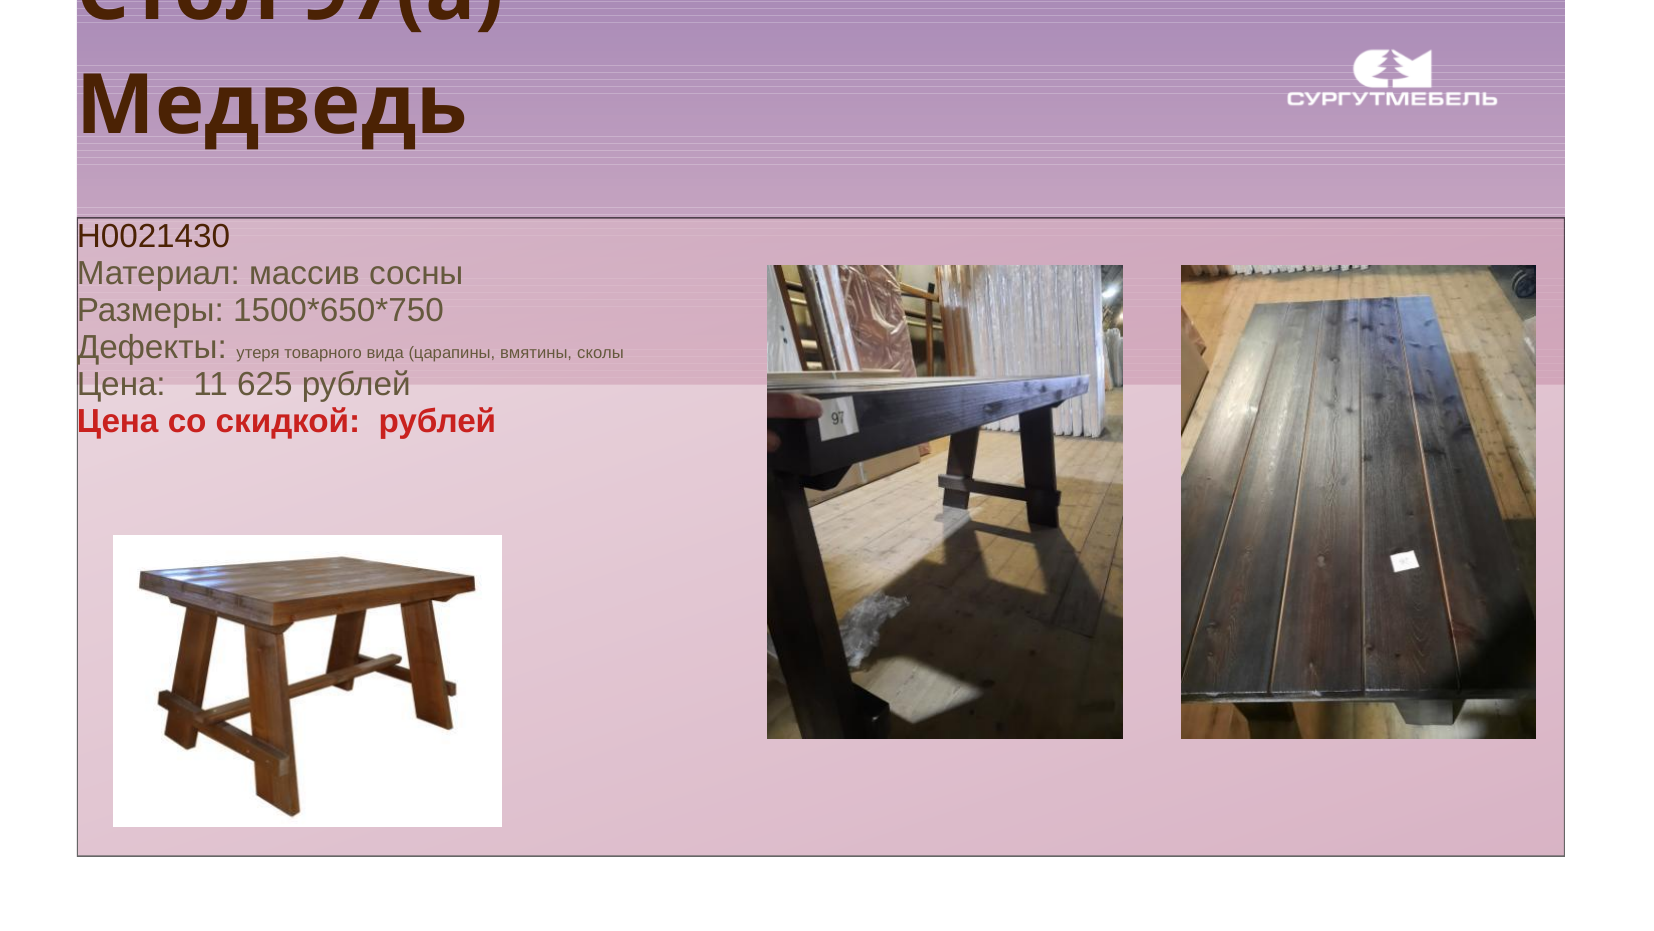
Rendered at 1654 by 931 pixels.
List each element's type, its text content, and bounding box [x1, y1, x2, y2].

picture [1181, 265, 1536, 739]
picture [767, 265, 1123, 739]
picture [1262, 5, 1513, 170]
picture [113, 535, 502, 827]
subtitle Н0021430 Материал: массив сосны Размеры: 1500*650*750 Дефекты: утеря товарного вида (царапины, вмятины, сколы Цена: 11 625 рублей Цена со скидкой: рублей [76, 217, 1565, 857]
title Стол 97(а) Медведь [76, 0, 1565, 217]
